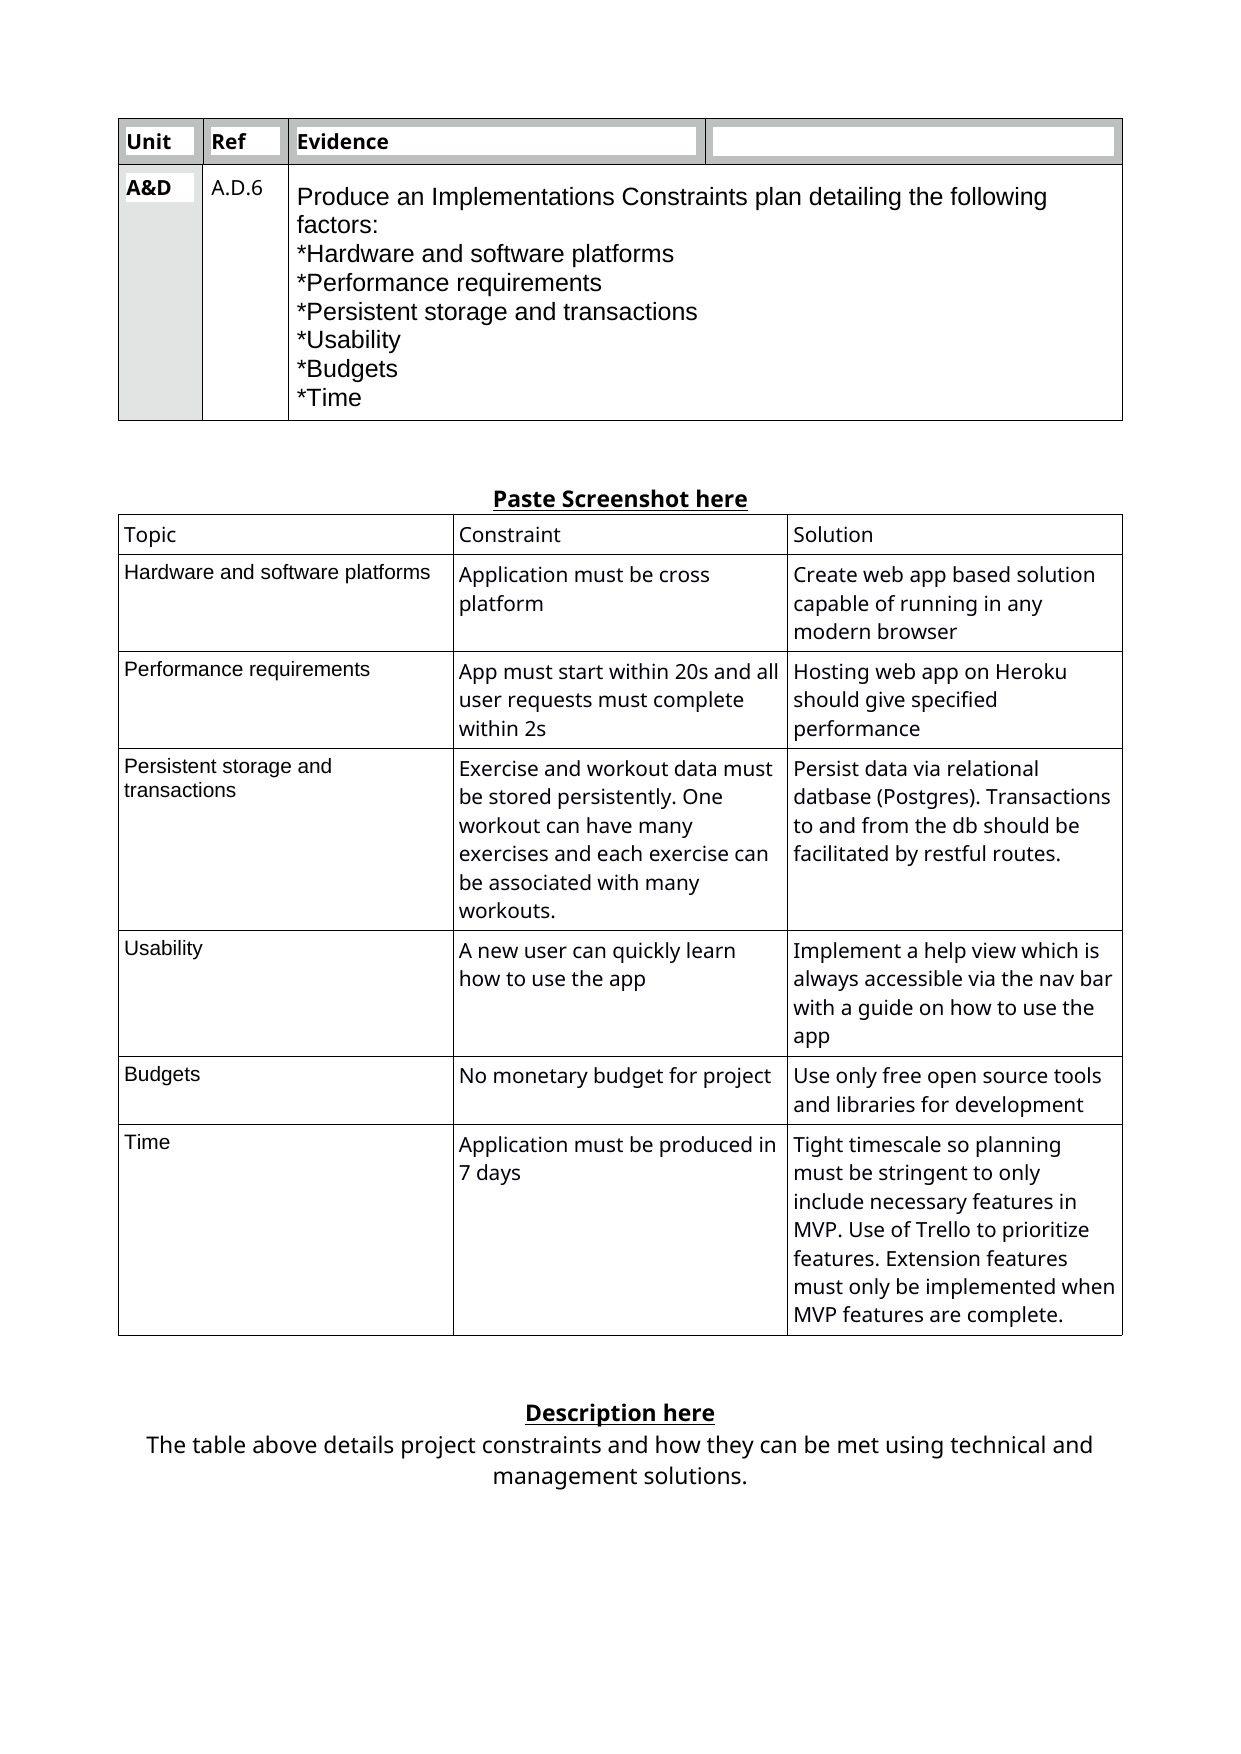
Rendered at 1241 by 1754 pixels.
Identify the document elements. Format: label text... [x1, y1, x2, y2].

table_cell Hosting web app on Heroku should give specified performance [788, 652, 1122, 748]
text Description here [118, 1397, 1122, 1428]
table_cell Application must be cross platform [454, 555, 787, 651]
text Paste Screenshot here [118, 483, 1122, 514]
table_header Topic [119, 515, 453, 554]
table_cell Usability [119, 931, 453, 1056]
table_cell Time [119, 1125, 453, 1335]
table_cell Application must be produced in 7 days [454, 1125, 787, 1335]
table_header [706, 119, 1122, 164]
text The table above details project constraints and how they can be met using technical and management solutions. [118, 1428, 1122, 1491]
table_header Unit [119, 119, 203, 164]
table_header Solution [788, 515, 1122, 554]
table_cell Implement a help view which is always accessible via the nav bar with a guide on how to use the app [788, 931, 1122, 1056]
table_cell A new user can quickly learn how to use the app [454, 931, 787, 1056]
table_cell No monetary budget for project [454, 1057, 787, 1124]
table_cell Use only free open source tools and libraries for development [788, 1057, 1122, 1124]
table_cell App must start within 20s and all user requests must complete within 2s [454, 652, 787, 748]
table_cell Produce an Implementations Constraints plan detailing the following factors: *Hardware and software platforms *Performance requirements *Persistent storage and transactions *Usability *Budgets *Time [289, 165, 1122, 420]
table_header Constraint [454, 515, 787, 554]
table_cell Create web app based solution capable of running in any modern browser [788, 555, 1122, 651]
table_cell Persistent storage and transactions [119, 749, 453, 930]
table_cell Tight timescale so planning must be stringent to only include necessary features in MVP. Use of Trello to prioritize features. Extension features must only be implemented when MVP features are complete. [788, 1125, 1122, 1335]
table_cell A&D [119, 165, 202, 420]
table_cell A.D.6 [203, 165, 288, 420]
table_cell Exercise and workout data must be stored persistently. One workout can have many exercises and each exercise can be associated with many workouts. [454, 749, 787, 930]
table_cell Budgets [119, 1057, 453, 1124]
table_header Ref [204, 119, 288, 164]
table_cell Performance requirements [119, 652, 453, 748]
table_header Evidence [289, 119, 705, 164]
table_cell Hardware and software platforms [119, 555, 453, 651]
table_cell Persist data via relational datbase (Postgres). Transactions to and from the db should be facilitated by restful routes. [788, 749, 1122, 930]
